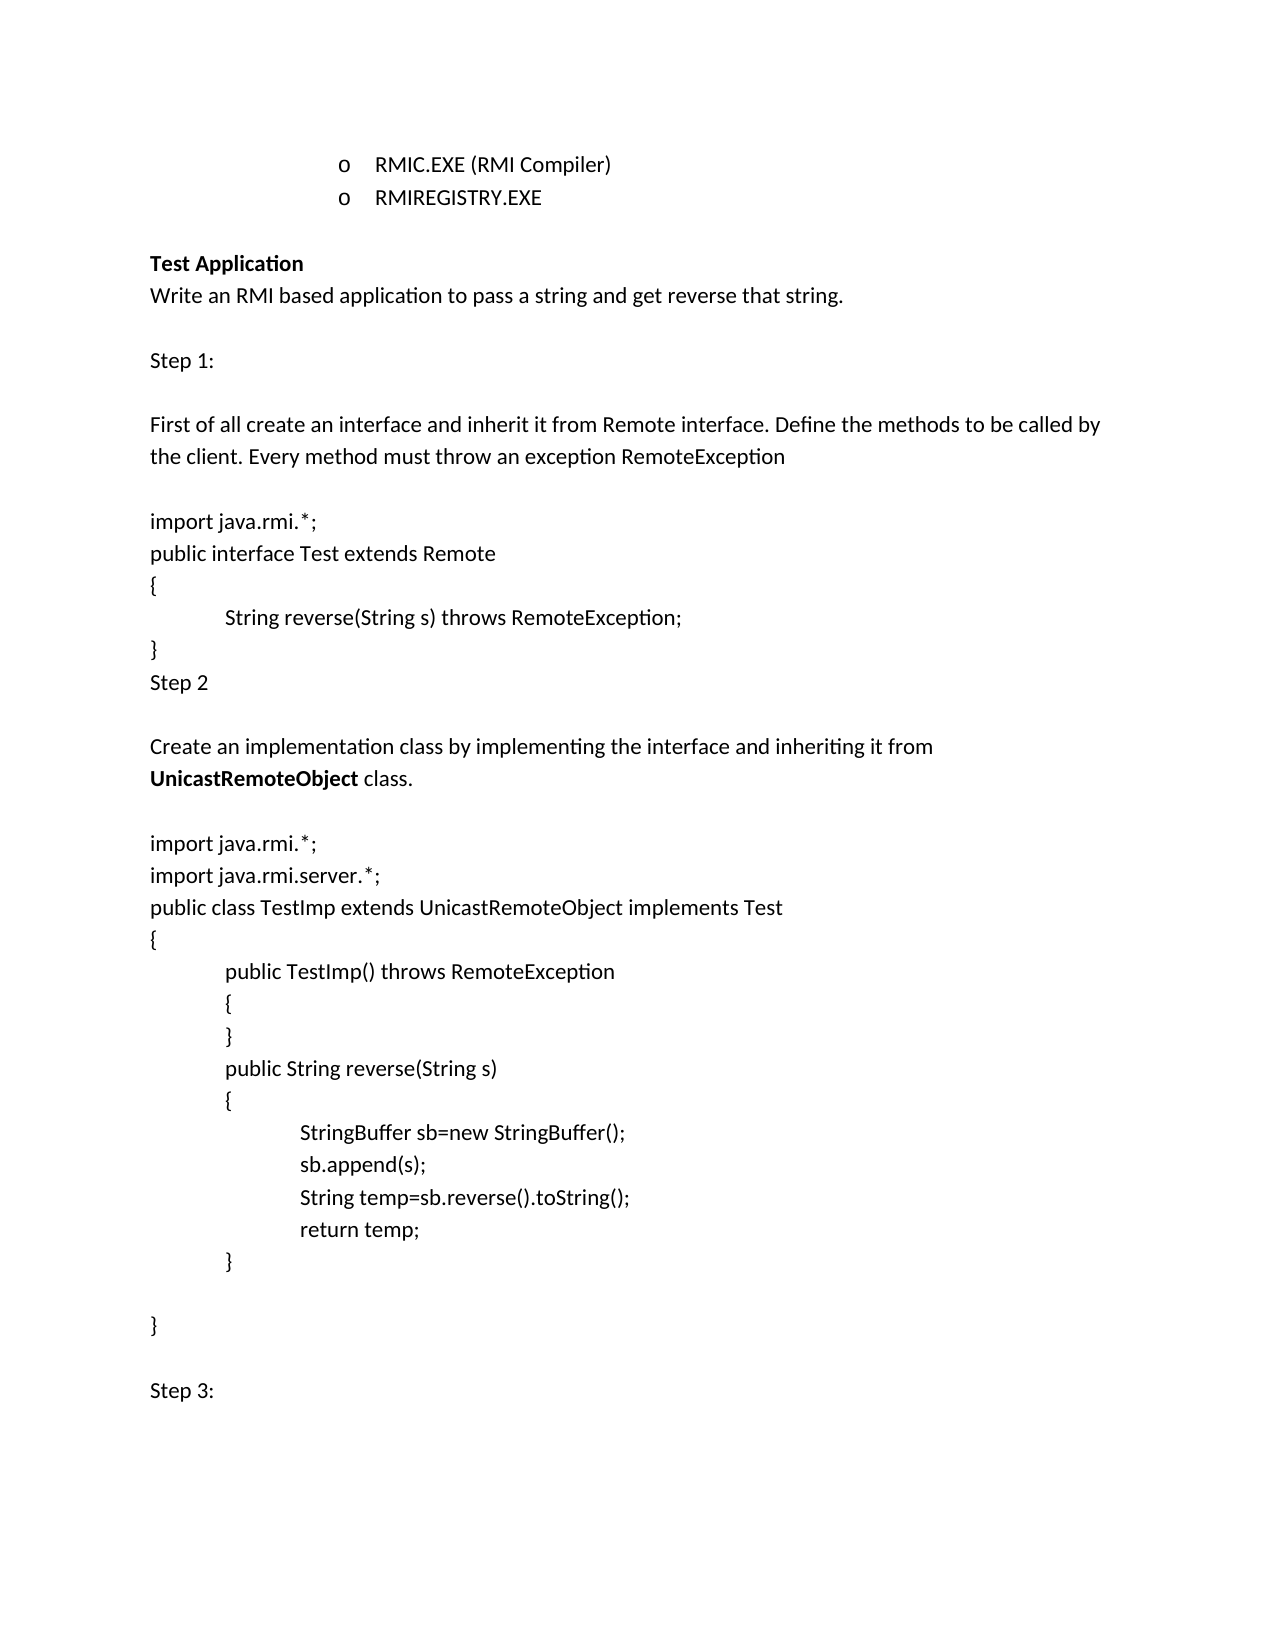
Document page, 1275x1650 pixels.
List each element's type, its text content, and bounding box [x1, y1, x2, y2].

text Write an RMI based application to pass a string and get reverse that string. [150, 281, 1125, 309]
text import java.rmi.server.*; [150, 861, 1125, 889]
text import java.rmi.*; [150, 829, 1125, 857]
text Create an implementation class by implementing the interface and inheriting it from UnicastRemoteObject class. [150, 732, 1125, 792]
text String reverse(String s) throws RemoteException; [150, 603, 1125, 631]
text } [150, 1022, 1125, 1050]
text public interface Test extends Remote [150, 539, 1125, 567]
list RMIC.EXE (RMI Compiler) [337, 150, 1125, 179]
text } [150, 636, 1125, 663]
text public class TestImp extends UnicastRemoteObject implements Test [150, 893, 1125, 921]
text Step 3: [150, 1376, 1125, 1404]
text { [150, 989, 1125, 1018]
text } [150, 1311, 1125, 1339]
text Step 2 [150, 668, 1125, 696]
text First of all create an interface and inherit it from Remote interface. Define the methods to be called by the client. Every method must throw an exception RemoteException [150, 410, 1125, 470]
text String temp=sb.reverse().toString(); [150, 1183, 1125, 1211]
text Step 1: [150, 346, 1125, 374]
text return temp; [150, 1215, 1125, 1243]
text public String reverse(String s) [150, 1054, 1125, 1082]
text { [150, 571, 1125, 599]
text } [150, 1247, 1125, 1275]
text sb.append(s); [150, 1151, 1125, 1178]
text StringBuffer sb=new StringBuffer(); [150, 1118, 1125, 1146]
text { [150, 925, 1125, 953]
text Test Application [150, 249, 1125, 277]
list RMIREGISTRY.EXE [337, 183, 1125, 213]
text { [150, 1086, 1125, 1114]
text public TestImp() throws RemoteException [150, 957, 1125, 985]
text import java.rmi.*; [150, 507, 1125, 535]
